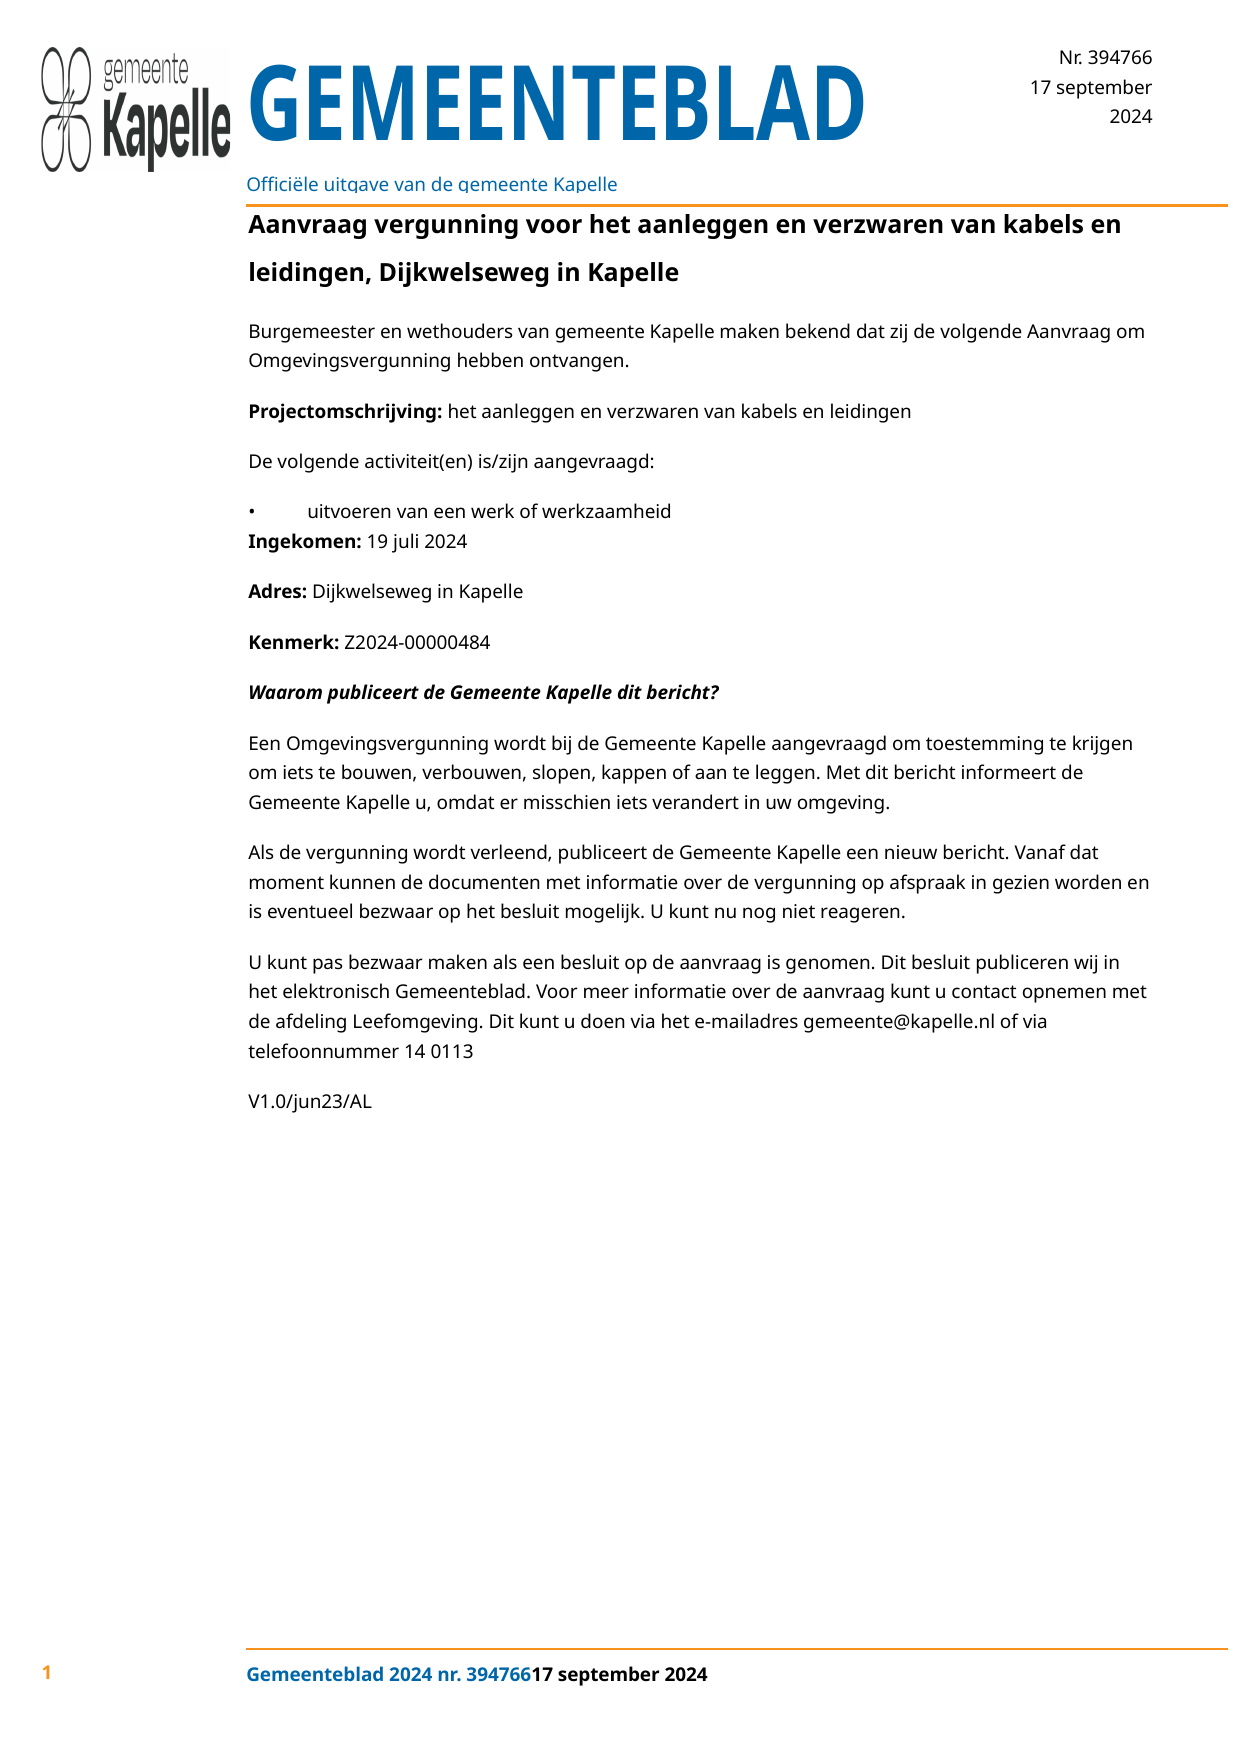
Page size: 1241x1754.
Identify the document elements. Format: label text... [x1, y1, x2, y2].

text V1.0/jun23/AL [248, 1088, 1152, 1114]
picture [41, 47, 231, 172]
text Projectomschrijving: het aanleggen en verzwaren van kabels en leidingen [248, 398, 1152, 424]
text Een Omgevingsvergunning wordt bij de Gemeente Kapelle aangevraagd om toestemming te krijgen om iets te bouwen, verbouwen, slopen, kappen of aan te leggen. Met dit bericht informeert de Gemeente Kapelle u, omdat er misschien iets verandert in uw omgeving. [248, 730, 1152, 815]
text Adres: Dijkwelseweg in Kapelle [248, 579, 1152, 604]
text Aanvraag vergunning voor het aanleggen en verzwaren van kabels en leidingen, Dijkwelseweg in Kapelle [248, 207, 1152, 288]
text Kenmerk: Z2024-00000484 [248, 629, 1152, 655]
text De volgende activiteit(en) is/zijn aangevraagd: [248, 448, 1152, 474]
text U kunt pas bezwaar maken als een besluit op de aanvraag is genomen. Dit besluit publiceren wij in het elektronisch Gemeenteblad. Voor meer informatie over de aanvraag kunt u contact opnemen met de afdeling Leefomgeving. Dit kunt u doen via het e-mailadres gemeente@kapelle.nl of via telefoonnummer 14 0113 [248, 949, 1152, 1064]
list uitvoeren van een werk of werkzaamheid [248, 499, 1152, 524]
text Waarom publiceert de Gemeente Kapelle dit bericht? [248, 679, 1152, 705]
text Als de vergunning wordt verleend, publiceert de Gemeente Kapelle een nieuw bericht. Vanaf dat moment kunnen de documenten met informatie over de vergunning op afspraak in gezien worden en is eventueel bezwaar op het besluit mogelijk. U kunt nu nog niet reageren. [248, 839, 1152, 924]
text Burgemeester en wethouders van gemeente Kapelle maken bekend dat zij de volgende Aanvraag om Omgevingsvergunning hebben ontvangen. [248, 318, 1152, 373]
text Ingekomen: 19 juli 2024 [248, 528, 1152, 554]
